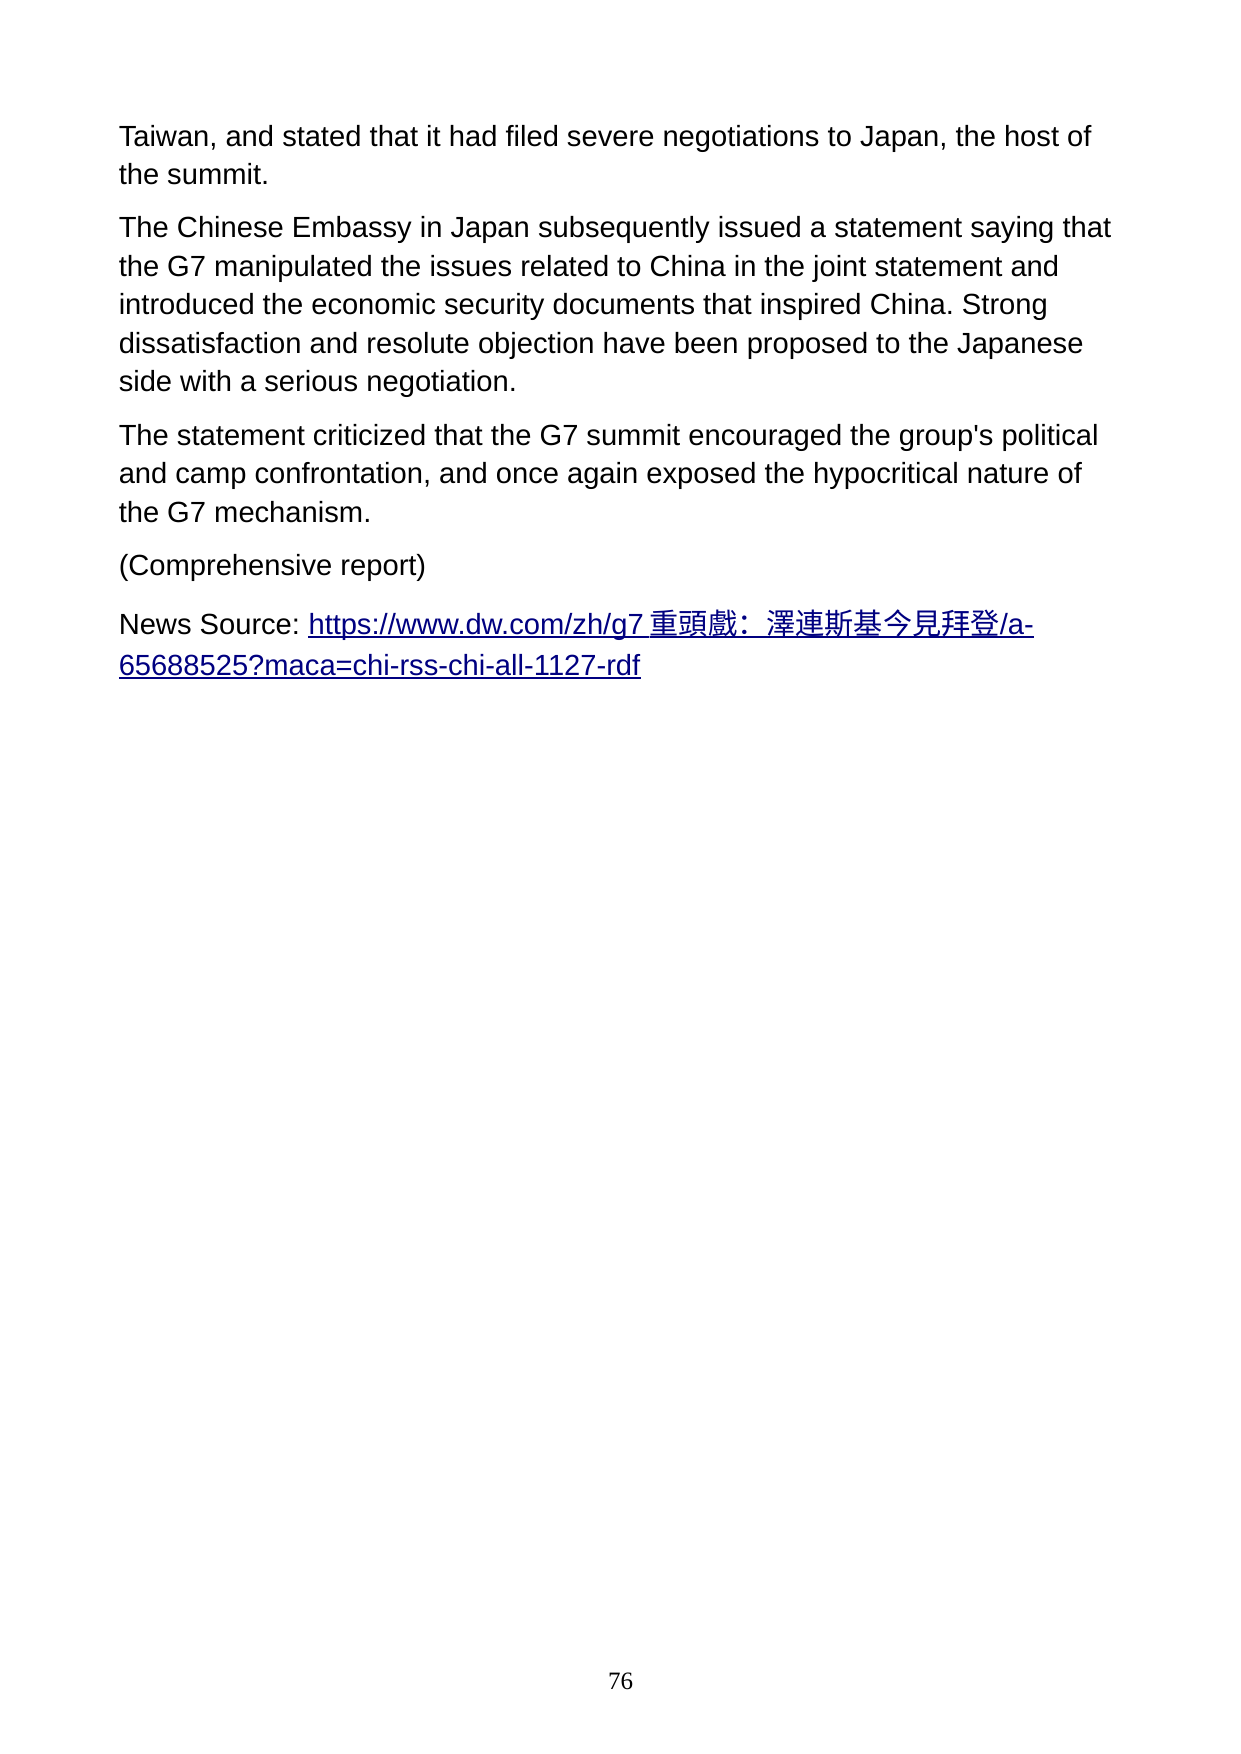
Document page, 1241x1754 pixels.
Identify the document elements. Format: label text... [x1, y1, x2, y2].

text The statement criticized that the G7 summit encouraged the group's political and camp confrontation, and once again exposed the hypocritical nature of the G7 mechanism. [118, 417, 1122, 528]
text Taiwan, and stated that it had filed severe negotiations to Japan, the host of the summit. [118, 118, 1122, 191]
text (Comprehensive report) [118, 548, 1122, 581]
text The Chinese Embassy in Japan subsequently issued a statement saying that the G7 manipulated the issues related to China in the joint statement and introduced the economic security documents that inspired China. Strong dissatisfaction and resolute objection have been proposed to the Japanese side with a serious negotiation. [118, 210, 1122, 398]
text News Source: https://www.dw.com/zh/g7重頭戲：澤連斯基今見拜登/a-65688525?maca=chi-rss-chi-all-1127-rdf [118, 601, 1122, 682]
